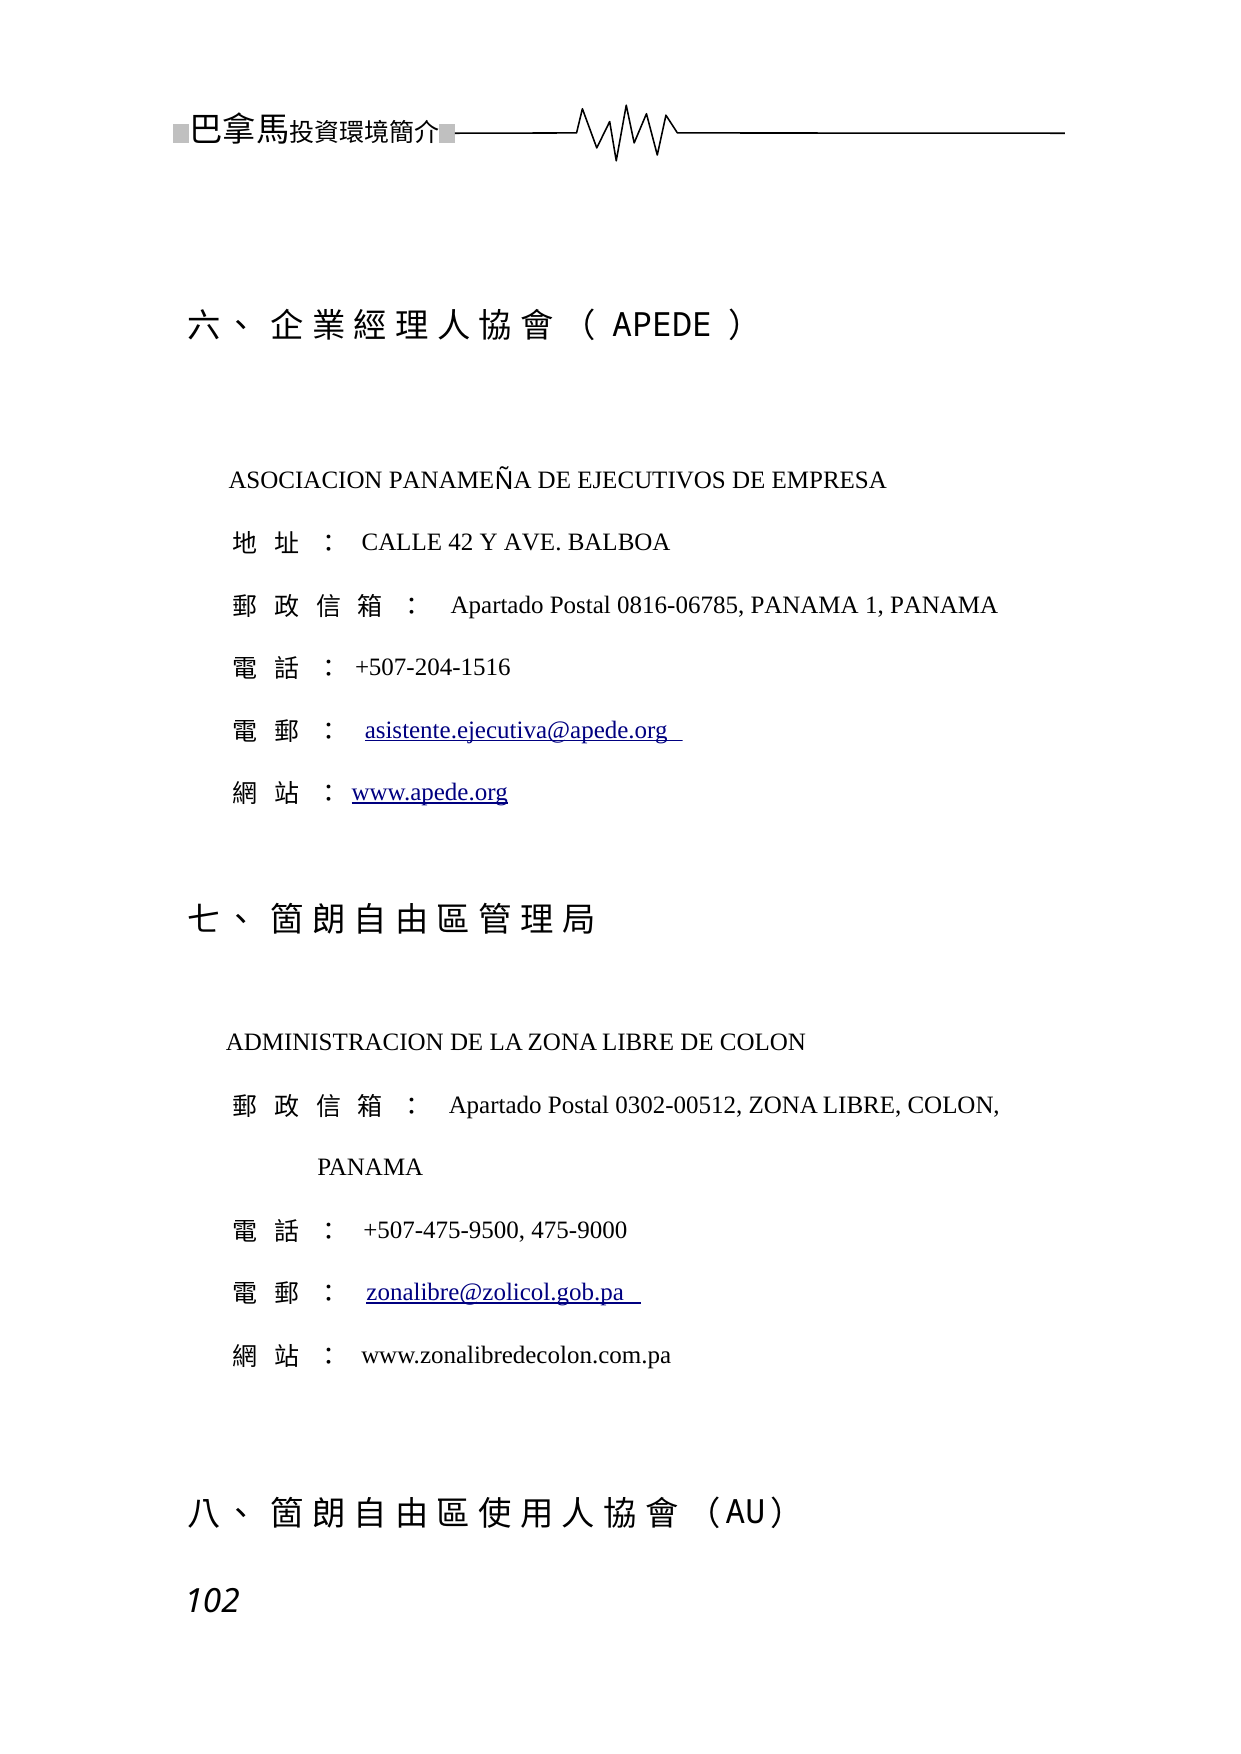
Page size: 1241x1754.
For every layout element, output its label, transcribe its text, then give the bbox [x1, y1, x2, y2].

text 網站：www.apede.org [207, 750, 1058, 813]
text 電話：+507-204-1516 [207, 625, 1058, 688]
text 電郵：zonalibre@zolicol.gob.pa [207, 1250, 1058, 1313]
text 地址：CALLE 42 Y AVE. BALBOA [207, 500, 1058, 563]
text ADMINISTRACION DE LA ZONA LIBRE DE COLON [207, 1000, 1058, 1063]
text 網站：www.zonalibredecolon.com.pa [207, 1313, 1058, 1375]
text 七、箇朗自由區管理局 [183, 875, 1058, 938]
text ASOCIACION PANAMEÑA DE EJECUTIVOS DE EMPRESA [207, 438, 1058, 500]
text 電郵：asistente.ejecutiva@apede.org [207, 688, 1058, 750]
text 郵政信箱：Apartado Postal 0816-06785, PANAMA 1, PANAMA [207, 563, 1058, 625]
text 六、企業經理人協會（APEDE） [183, 250, 1058, 375]
text 八、箇朗自由區使用人協會（AU） [183, 1438, 1058, 1563]
text 郵政信箱：Apartado Postal 0302-00512, ZONA LIBRE, COLON, PANAMA [207, 1063, 1058, 1188]
text 電話：+507-475-9500, 475-9000 [207, 1188, 1058, 1250]
